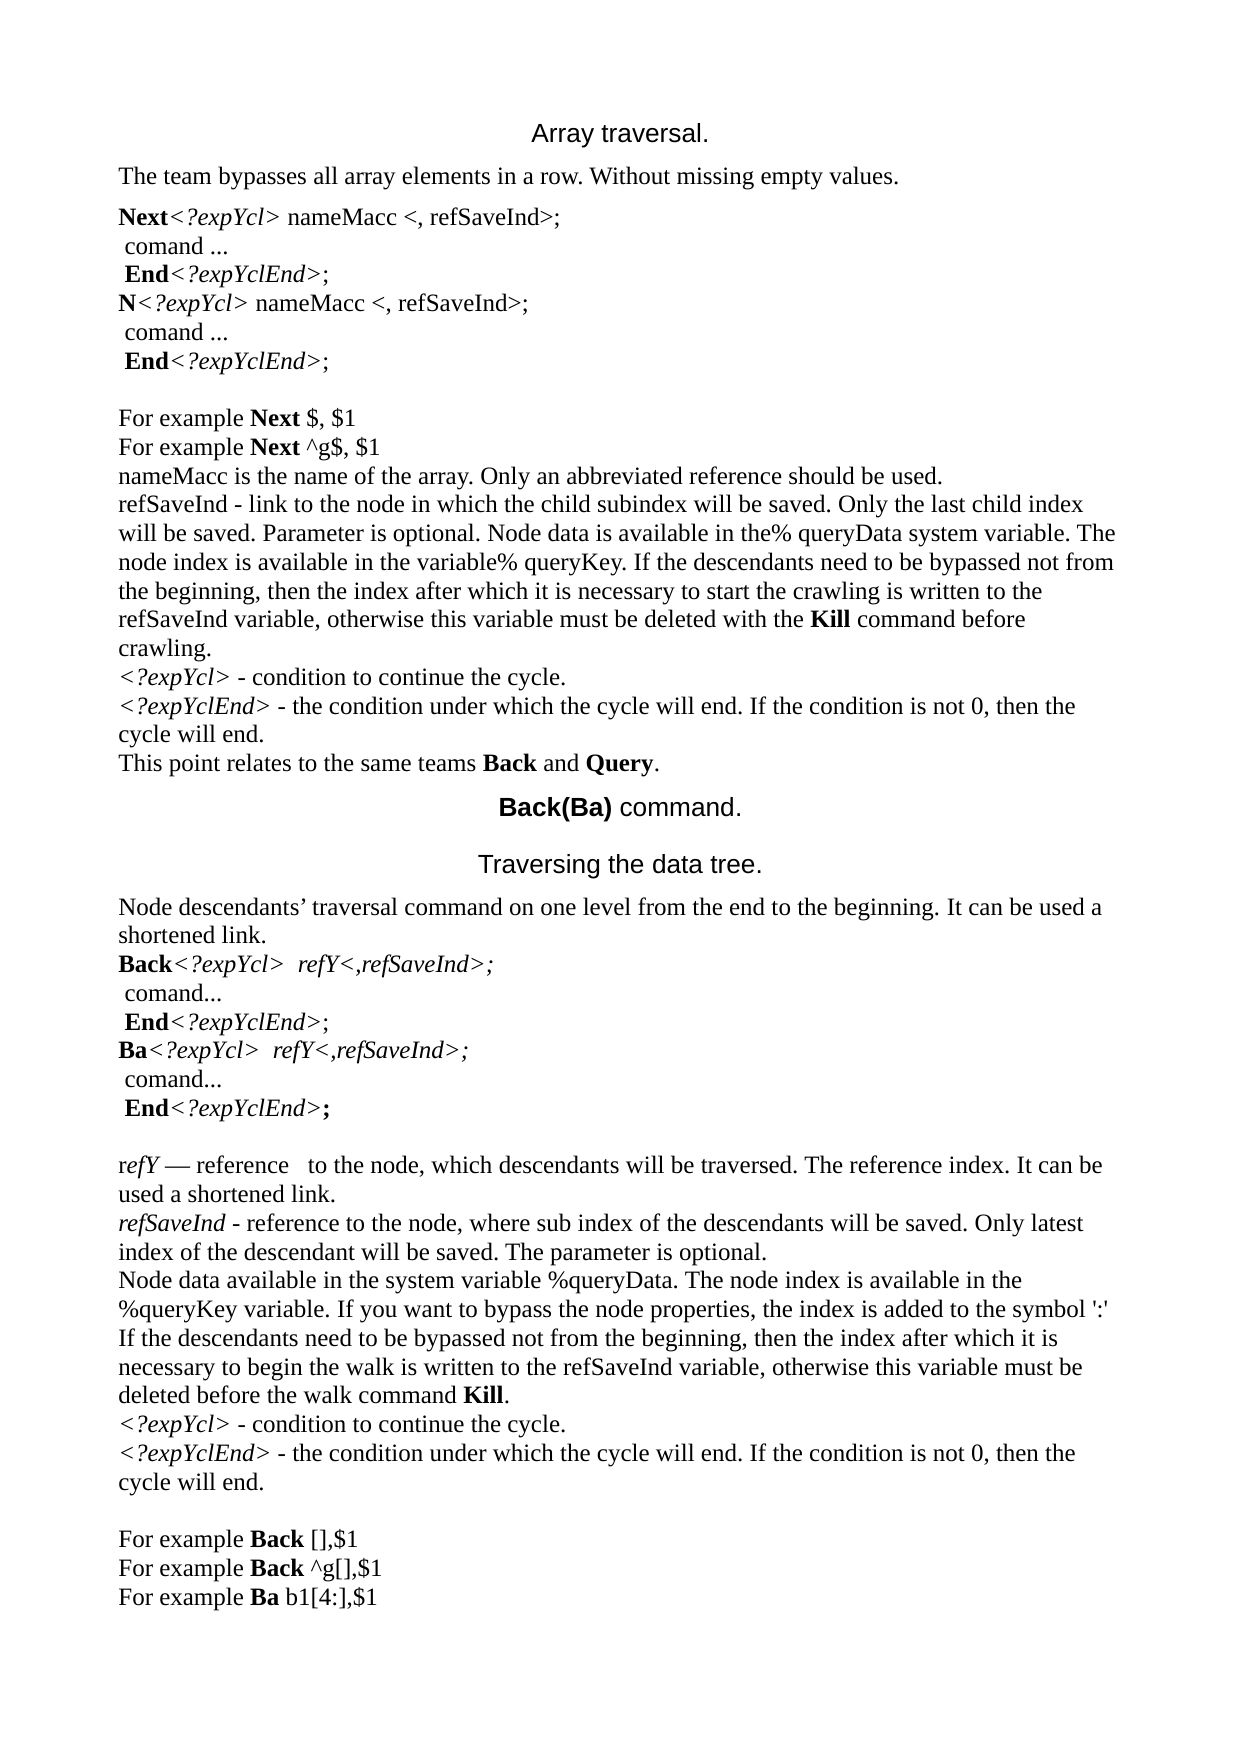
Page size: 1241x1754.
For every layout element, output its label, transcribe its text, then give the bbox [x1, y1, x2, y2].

text Back<?expYcl> refY<,refSaveInd>; [118, 949, 1122, 978]
text Next<?expYcl> nameMacc <, refSaveInd>; [118, 202, 1122, 231]
text For example Next ^g$, $1 [118, 432, 1122, 461]
text Ba<?expYcl> refY<,refSaveInd>; [118, 1035, 1122, 1064]
text End<?expYclEnd>; [118, 346, 1122, 374]
text <?expYcl> - condition to continue the cycle. [118, 662, 1122, 691]
text refY — reference to the node, which descendants will be traversed. The reference index. It can be used a shortened link. [118, 1150, 1122, 1208]
text Node data available in the system variable %queryData. The node index is available in the %queryKey variable. If you want to bypass the node properties, the index is added to the symbol ':' If the descendants need to be bypassed not from the beginning, then the index after which it is necessary to begin the walk is written to the refSaveInd variable, otherwise this variable must be deleted before the walk command Kill. [118, 1265, 1122, 1409]
text comand... [118, 978, 1122, 1007]
text End<?expYclEnd>; [118, 1007, 1122, 1035]
text End<?expYclEnd>; [118, 259, 1122, 288]
text <?expYclEnd> - the condition under which the cycle will end. If the condition is not 0, then the cycle will end. [118, 1438, 1122, 1495]
text For example Next $, $1 [118, 403, 1122, 432]
text refSaveInd - link to the node in which the child subindex will be saved. Only the last child index will be saved. Parameter is optional. Node data is available in the% queryData system variable. The node index is available in the variable% queryKey. If the descendants need to be bypassed not from the beginning, then the index after which it is necessary to start the crawling is written to the refSaveInd variable, otherwise this variable must be deleted with the Kill command before crawling. [118, 489, 1122, 662]
subtitle Back(Ba) command. [118, 792, 1122, 822]
text Node descendants’ traversal command on one level from the end to the beginning. It can be used a shortened link. [118, 892, 1122, 949]
text For example Back ^g[],$1 [118, 1553, 1122, 1582]
text comand... [118, 1064, 1122, 1093]
text <?expYclEnd> - the condition under which the cycle will end. If the condition is not 0, then the cycle will end. [118, 691, 1122, 748]
text refSaveInd - reference to the node, where sub index of the descendants will be saved. Only latest index of the descendant will be saved. The parameter is optional. [118, 1208, 1122, 1265]
subtitle Array traversal. [118, 118, 1122, 148]
subtitle Traversing the data tree. [118, 849, 1122, 879]
text <?expYcl> - condition to continue the cycle. [118, 1409, 1122, 1438]
text comand ... [118, 231, 1122, 259]
text For example Ba b1[4:],$1 [118, 1582, 1122, 1610]
text The team bypasses all array elements in a row. Without missing empty values. [118, 161, 1122, 189]
text comand ... [118, 317, 1122, 346]
text For example Back [],$1 [118, 1524, 1122, 1553]
text N<?expYcl> nameMacc <, refSaveInd>; [118, 288, 1122, 317]
text This point relates to the same teams Back and Query. [118, 748, 1122, 777]
text End<?expYclEnd>; [118, 1093, 1122, 1122]
text nameMacc is the name of the array. Only an abbreviated reference should be used. [118, 461, 1122, 489]
